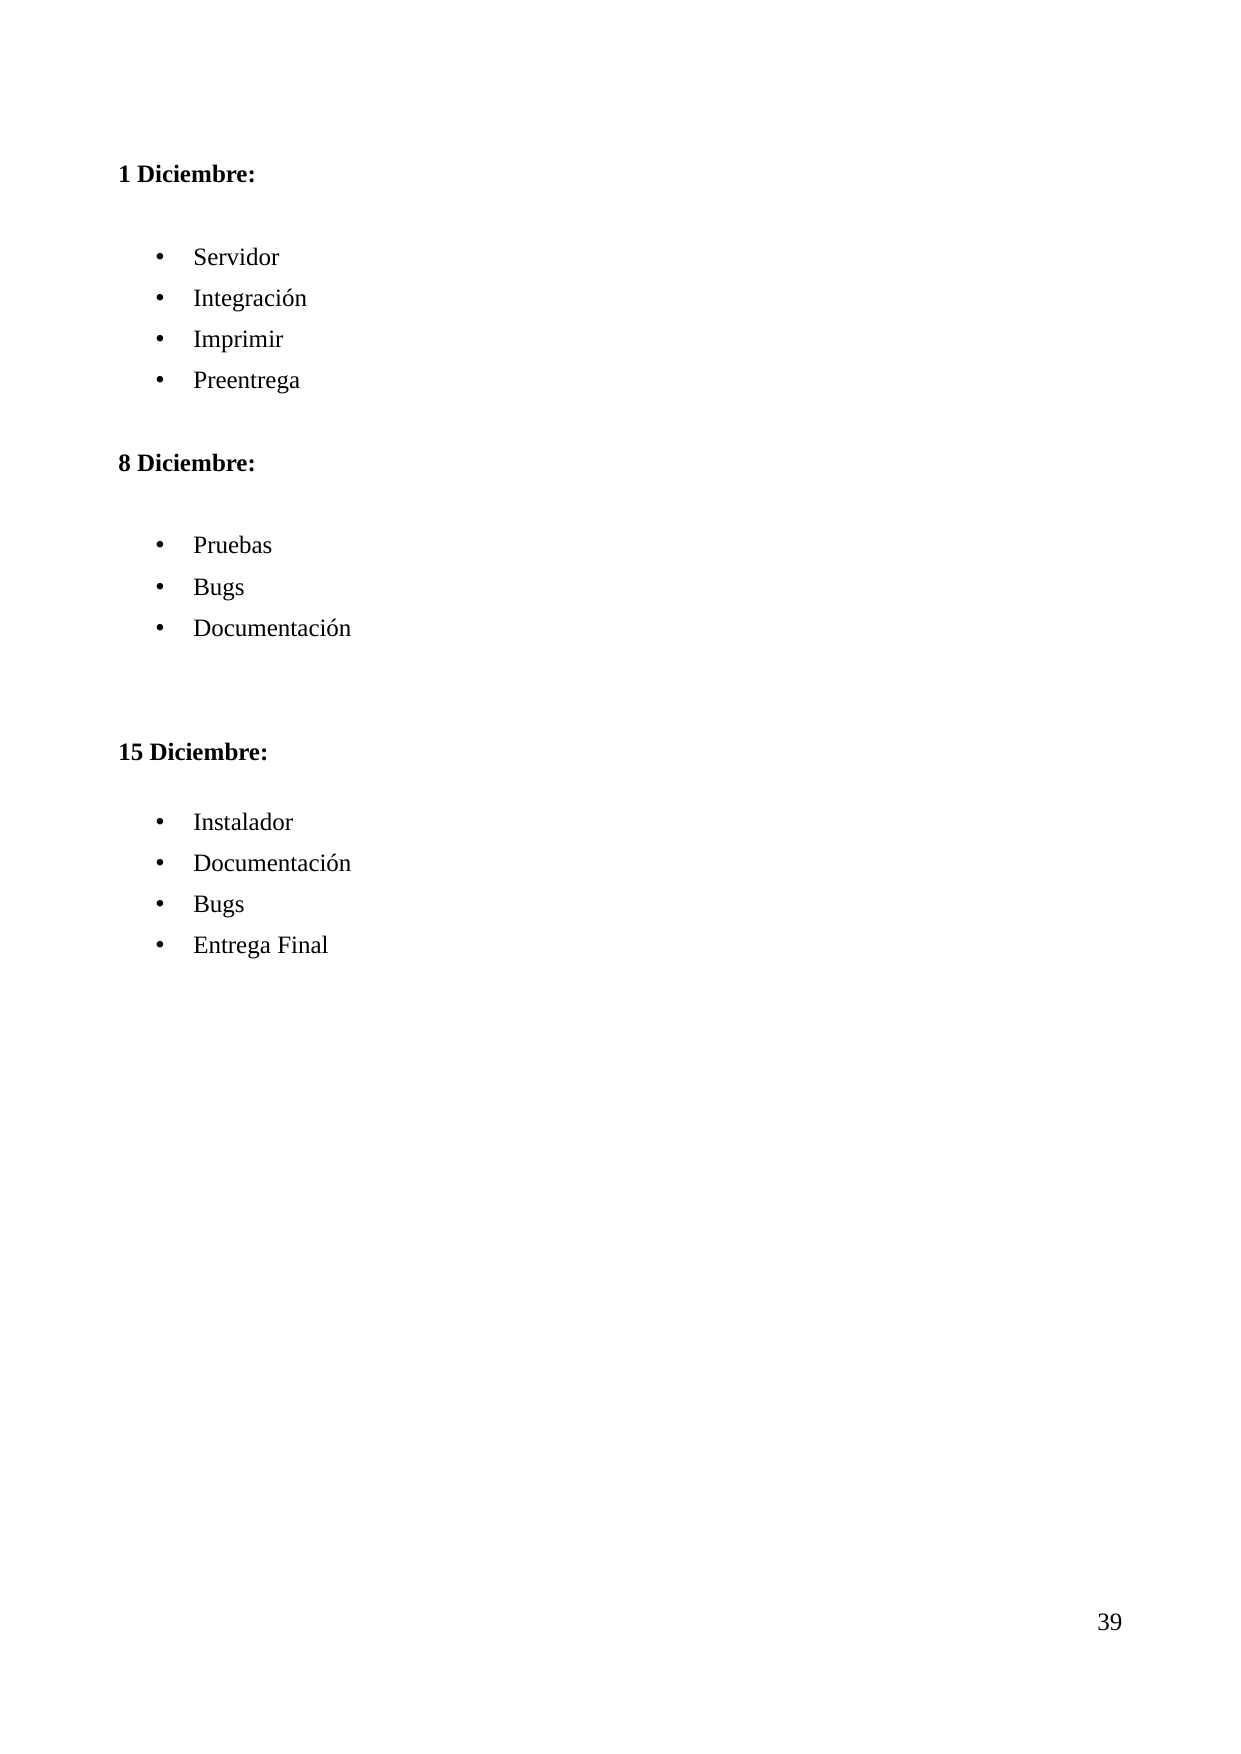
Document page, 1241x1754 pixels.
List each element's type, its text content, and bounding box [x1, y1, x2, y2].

list Bugs [156, 889, 1122, 918]
list Imprimir [156, 324, 1122, 353]
list Documentación [156, 613, 1122, 642]
list Bugs [156, 572, 1122, 601]
list Servidor [156, 242, 1122, 271]
list Preentrega [156, 366, 1122, 394]
text 15 Diciembre: [118, 737, 1122, 766]
text 8 Diciembre: [118, 448, 1122, 477]
list Documentación [156, 848, 1122, 877]
text 1 Diciembre: [118, 159, 1122, 188]
list Integración [156, 283, 1122, 312]
list Pruebas [156, 531, 1122, 559]
list Instalador [156, 807, 1122, 836]
list Entrega Final [156, 931, 1122, 959]
